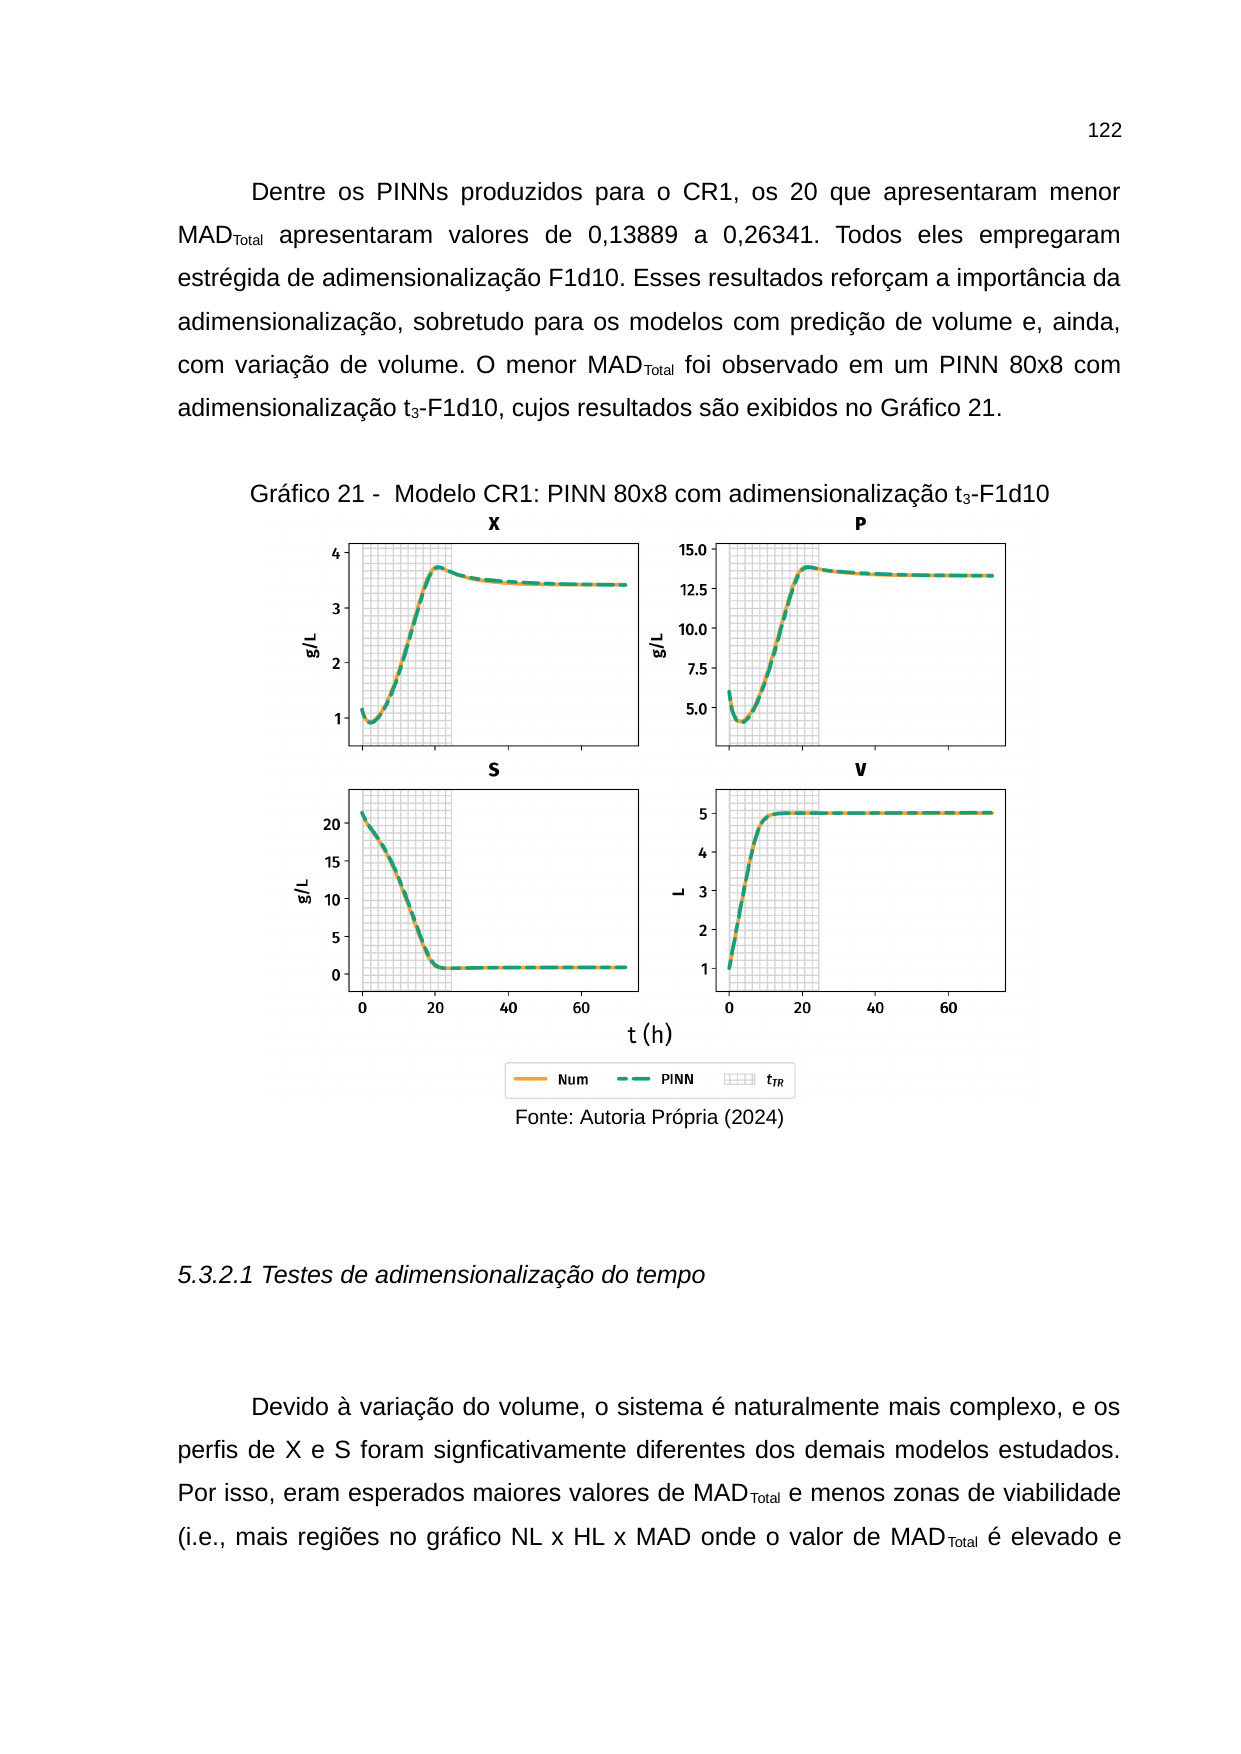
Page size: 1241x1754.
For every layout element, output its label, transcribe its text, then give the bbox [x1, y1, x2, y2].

subtitle Testes de adimensionalização do tempo [177, 1261, 1122, 1289]
text Fonte: Autoria Própria (2024) [177, 1105, 1122, 1129]
text Dentre os PINNs produzidos para o CR1, os 20 que apresentaram menor MADTotal apresentaram valores de 0,13889 a 0,26341. Todos eles empregaram estrégida de adimensionalização F1d10. Esses resultados reforçam a importância da adimensionalização, sobretudo para os modelos com predição de volume e, ainda, com variação de volume. O menor MADTotal foi observado em um PINN 80x8 com adimensionalização t3-F1d10, cujos resultados são exibidos no Gráfico 21. [177, 177, 1122, 421]
text Gráfico 21 - Modelo CR1: PINN 80x8 com adimensionalização t3-F1d10 [177, 479, 1122, 508]
text Devido à variação do volume, o sistema é naturalmente mais complexo, e os perfis de X e S foram signficativamente diferentes dos demais modelos estudados. Por isso, eram esperados maiores valores de MADTotal e menos zonas de viabilidade (i.e., mais regiões no gráfico NL x HL x MAD onde o valor de MADTotal é elevado e [177, 1392, 1122, 1550]
picture [262, 507, 1037, 1105]
